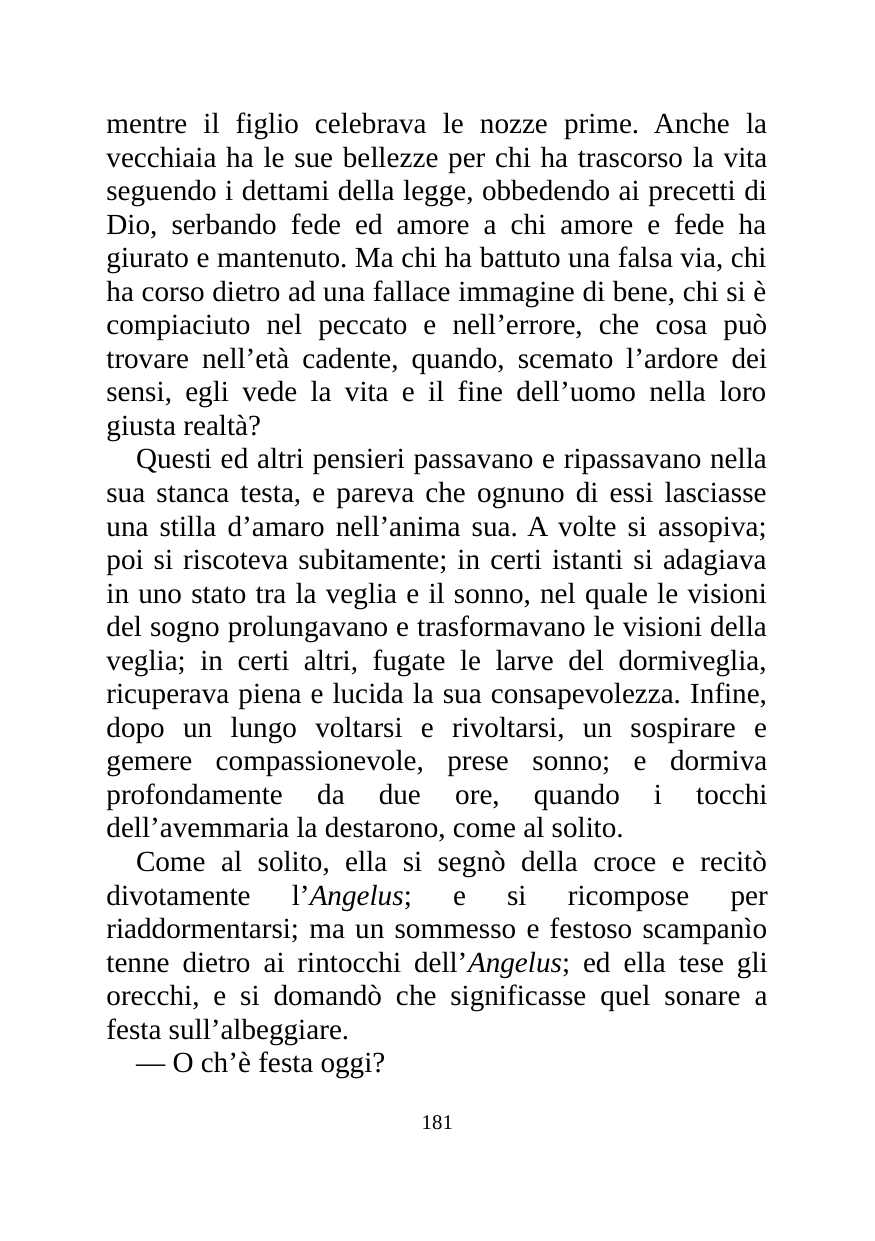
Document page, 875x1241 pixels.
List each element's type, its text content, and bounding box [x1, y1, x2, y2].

text Questi ed altri pensieri passavano e ripassavano nella sua stanca testa, e pareva che ognuno di essi lasciasse una stilla d’amaro nell’anima sua. A volte si assopiva; poi si riscoteva subitamente; in certi istanti si adagiava in uno stato tra la veglia e il sonno, nel quale le visioni del sogno prolungavano e trasformavano le visioni della veglia; in certi altri, fugate le larve del dormiveglia, ricuperava piena e lucida la sua consapevolezza. Infine, dopo un lungo voltarsi e rivoltarsi, un sospirare e gemere compassionevole, prese sonno; e dormiva profondamente da due ore, quando i tocchi dell’avemmaria la destarono, come al solito. [106, 442, 768, 844]
text — O ch’è festa oggi? [106, 1045, 768, 1079]
text Come al solito, ella si segnò della croce e recitò divotamente l’Angelus; e si ricompose per riaddormentarsi; ma un sommesso e festoso scampanìo tenne dietro ai rintocchi dell’Angelus; ed ella tese gli orecchi, e si domandò che significasse quel sonare a festa sull’albeggiare. [106, 844, 768, 1045]
text mentre il figlio celebrava le nozze prime. Anche la vecchiaia ha le sue bellezze per chi ha trascorso la vita seguendo i dettami della legge, obbedendo ai precetti di Dio, serbando fede ed amore a chi amore e fede ha giurato e mantenuto. Ma chi ha battuto una falsa via, chi ha corso dietro ad una fallace immagine di bene, chi si è compiaciuto nel peccato e nell’errore, che cosa può trovare nell’età cadente, quando, scemato l’ardore dei sensi, egli vede la vita e il fine dell’uomo nella loro giusta realtà? [106, 106, 768, 442]
